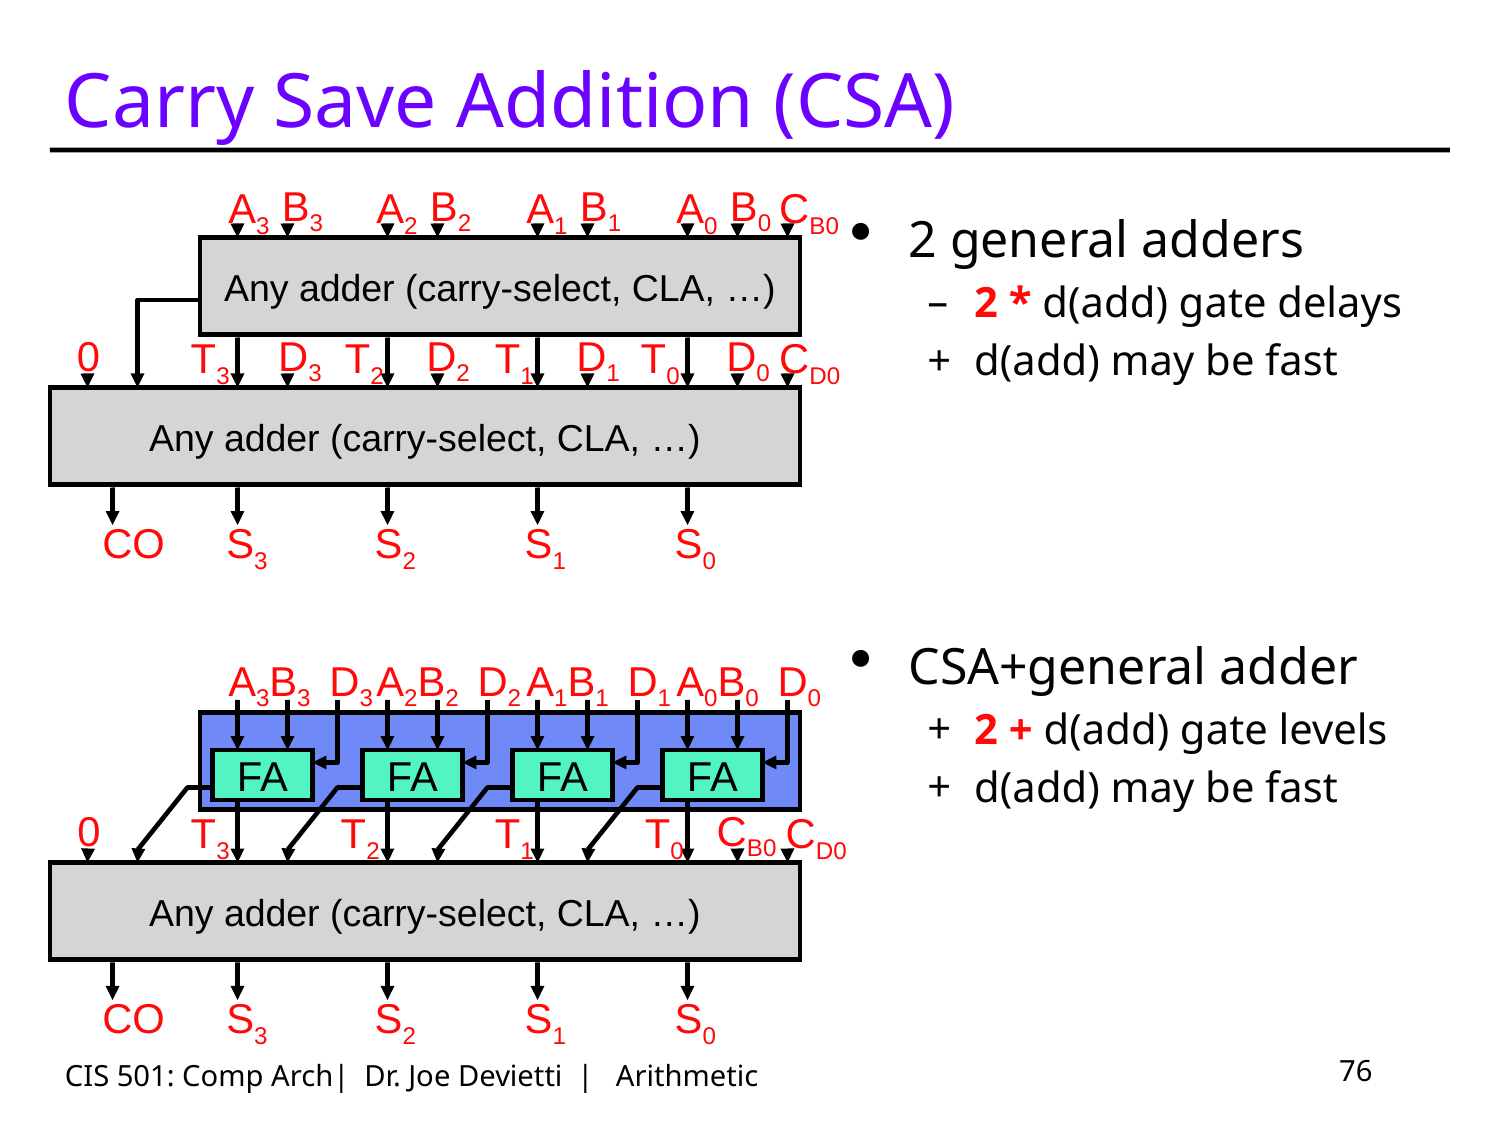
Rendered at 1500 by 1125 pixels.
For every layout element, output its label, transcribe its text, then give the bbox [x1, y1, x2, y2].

text_box D0 [711, 322, 785, 394]
text_box CO [87, 509, 180, 575]
text_box A2 [361, 174, 433, 247]
text_box [245, 719, 386, 810]
text_box [483, 790, 512, 799]
text_box T3 [175, 324, 245, 397]
text_box A0 [687, 672, 695, 685]
text_box [439, 719, 485, 761]
text_box A0 [661, 174, 733, 247]
text_box [200, 712, 236, 785]
text_box [539, 719, 586, 749]
text_box FA [512, 749, 613, 800]
text_box Any adder (carry-select, CLA, …) [200, 237, 800, 335]
text_box B0 [760, 216, 764, 229]
text_box A3 [213, 647, 254, 719]
text_box A2 [408, 225, 415, 232]
text_box [689, 719, 736, 749]
text_box [333, 790, 362, 799]
text_box T2 [325, 799, 395, 872]
text_box 0 [62, 797, 116, 863]
text_box A0 [687, 647, 702, 690]
text_box Any adder (carry-select, CLA, …) [50, 862, 800, 960]
text_box [589, 719, 635, 761]
text_box [739, 719, 785, 761]
text_box A2 [388, 688, 402, 719]
text_box A3 [213, 174, 285, 247]
text_box B1 [552, 647, 624, 719]
text_box B1 [565, 172, 637, 244]
text_box [1074, 1049, 1388, 1100]
text_box S1 [509, 509, 581, 582]
text_box Any adder (carry-select, CLA, …) [50, 387, 800, 485]
text_box A0 [687, 688, 702, 719]
text_box D0 [759, 366, 764, 379]
text_box [549, 719, 686, 810]
text_box B2 [402, 647, 474, 719]
text_box A1 [537, 672, 545, 685]
text_box CB0 [701, 797, 792, 869]
text_box B2 [415, 172, 487, 244]
text_box D0 [774, 647, 837, 719]
text_box A3 [237, 672, 247, 685]
text_box B0 [715, 172, 787, 244]
text_box [633, 790, 662, 799]
text_box Carry Save Addition (CSA) [49, 37, 1363, 150]
text_box T0 [630, 799, 699, 872]
text_box D3 [263, 322, 337, 394]
text_box D2 [474, 647, 537, 719]
text_box S0 [659, 509, 731, 582]
text_box A1 [537, 647, 552, 690]
text_box B3 [267, 172, 339, 244]
text_box CB0 [764, 174, 854, 247]
text_box CD0 [764, 324, 856, 397]
text_box B0 [702, 647, 774, 719]
text_box D2 [411, 322, 485, 394]
text_box T1 [480, 324, 549, 397]
text_box A1 [537, 688, 552, 719]
text_box D3 [326, 647, 388, 719]
text_box CD0 [770, 799, 862, 872]
text_box D1 [624, 647, 687, 719]
text_box [395, 719, 536, 810]
text_box T2 [330, 324, 399, 397]
text_box [624, 802, 630, 810]
text_box B3 [254, 647, 326, 719]
text_box A2 [388, 647, 402, 690]
text_box FA [362, 749, 463, 800]
text_box [200, 790, 212, 799]
text_box A2 [388, 672, 395, 685]
text_box [763, 719, 800, 799]
text_box CO [87, 984, 180, 1050]
text_box T3 [175, 799, 245, 872]
text_box D1 [561, 322, 635, 394]
text_box [289, 719, 335, 761]
text_box S2 [359, 509, 431, 582]
text_box T1 [480, 799, 549, 872]
text_box T0 [625, 324, 695, 397]
text_box S0 [659, 984, 731, 1057]
text_box 0 [62, 322, 116, 388]
text_box A0 [707, 219, 714, 232]
text_box 2 general adders 2 * d(add) gate delays d(add) may be fast CSA+general adder 2 + d(add) gate levels d(add) may be fast [837, 200, 1475, 1025]
text_box S3 [211, 509, 283, 582]
text_box S3 [211, 984, 283, 1057]
text_box FA [212, 749, 313, 800]
text_box S1 [509, 984, 581, 1057]
text_box [474, 802, 480, 810]
text_box [239, 719, 286, 749]
text_box CIS 501: Comp Arch| Dr. Joe Devietti | Arithmetic [49, 1049, 988, 1100]
text_box S2 [359, 984, 431, 1057]
text_box A1 [511, 174, 583, 247]
text_box [389, 719, 436, 749]
text_box FA [662, 749, 763, 800]
